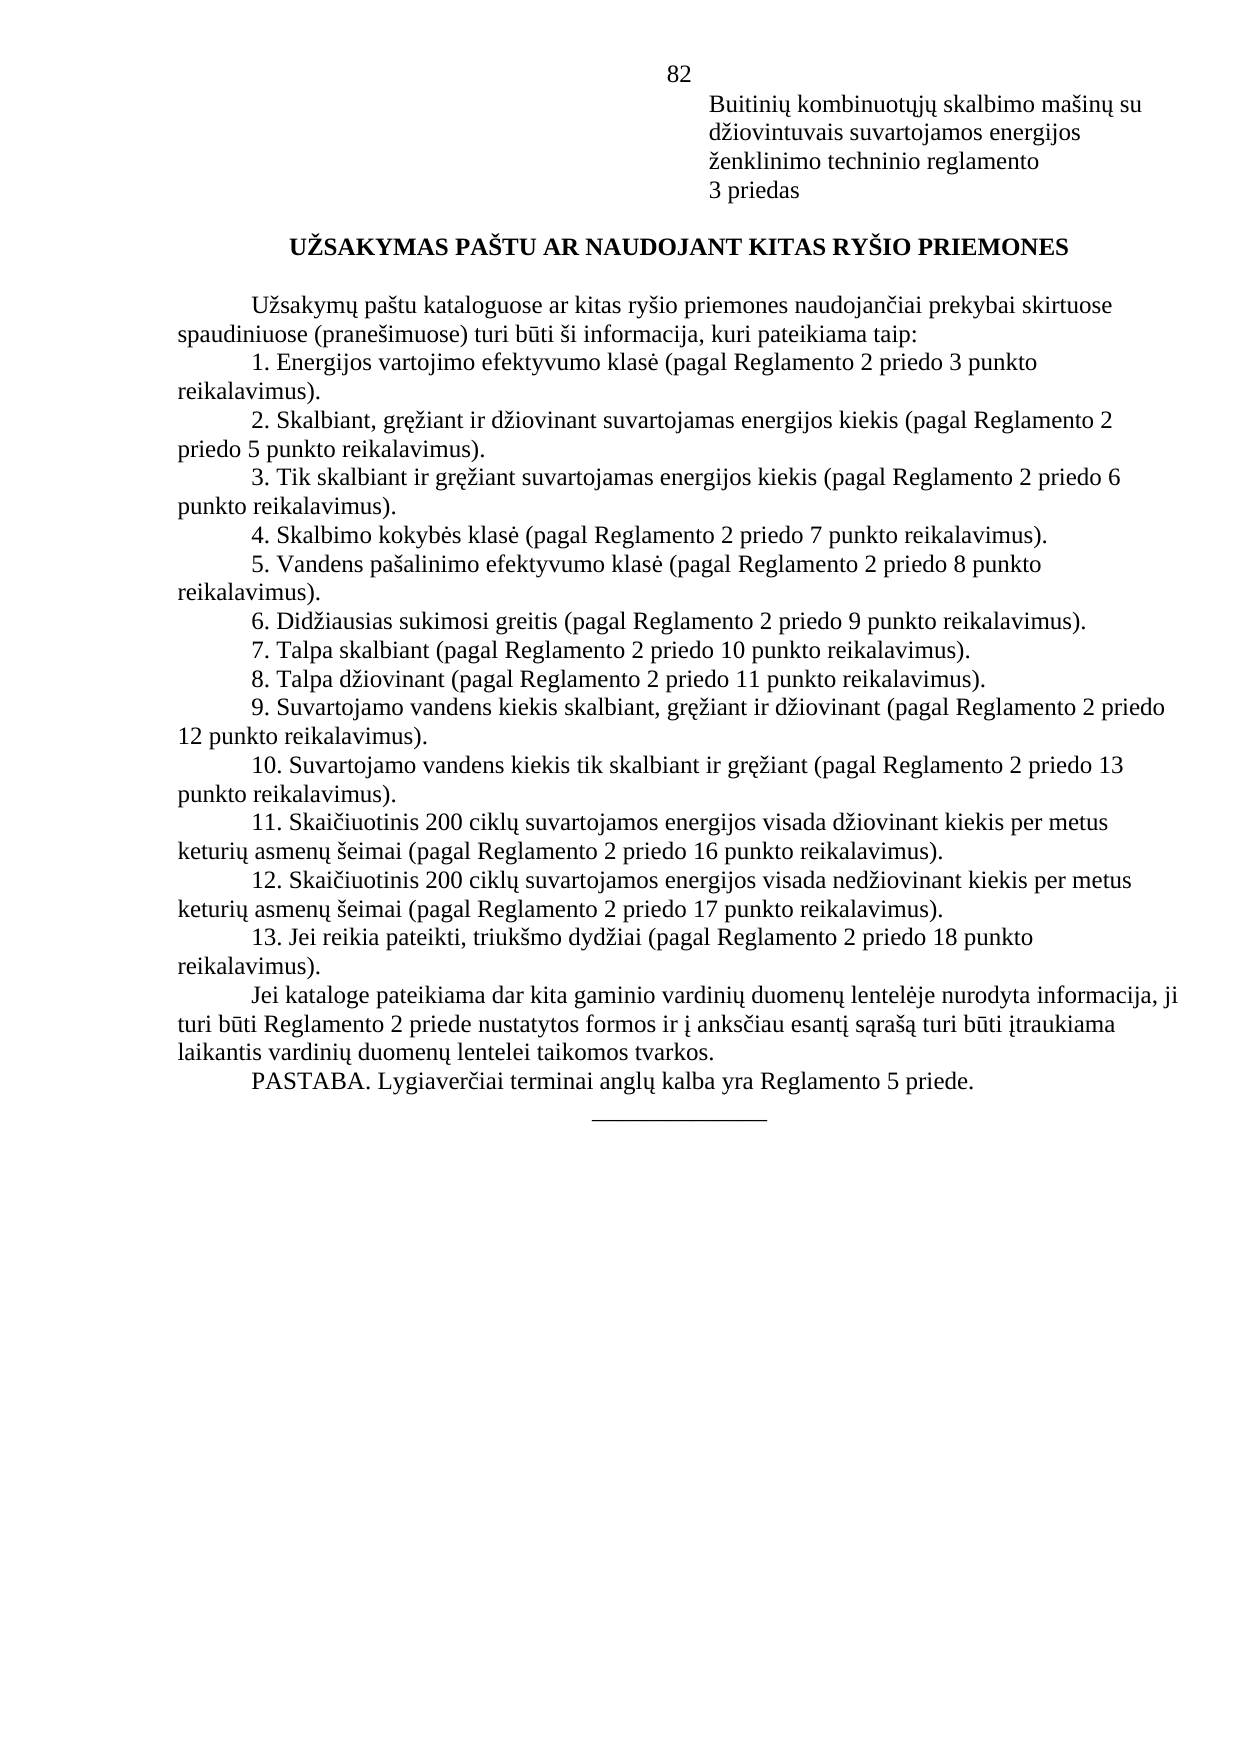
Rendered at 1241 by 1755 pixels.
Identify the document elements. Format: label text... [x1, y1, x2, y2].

text 4. Skalbimo kokybės klasė (pagal Reglamento 2 priedo 7 punkto reikalavimus). [177, 520, 1181, 549]
text 9. Suvartojamo vandens kiekis skalbiant, gręžiant ir džiovinant (pagal Reglamento 2 priedo 12 punkto reikalavimus). [177, 692, 1181, 750]
text 6. Didžiausias sukimosi greitis (pagal Reglamento 2 priedo 9 punkto reikalavimus). [177, 606, 1181, 635]
text 8. Talpa džiovinant (pagal Reglamento 2 priedo 11 punkto reikalavimus). [177, 664, 1181, 692]
text 2. Skalbiant, gręžiant ir džiovinant suvartojamas energijos kiekis (pagal Reglamento 2 priedo 5 punkto reikalavimus). [177, 405, 1181, 462]
text ______________ [177, 1095, 1181, 1124]
text ženklinimo techninio reglamento [177, 146, 1181, 175]
text 3. Tik skalbiant ir gręžiant suvartojamas energijos kiekis (pagal Reglamento 2 priedo 6 punkto reikalavimus). [177, 462, 1181, 520]
text 5. Vandens pašalinimo efektyvumo klasė (pagal Reglamento 2 priedo 8 punkto reikalavimus). [177, 549, 1181, 606]
text 1. Energijos vartojimo efektyvumo klasė (pagal Reglamento 2 priedo 3 punkto reikalavimus). [177, 347, 1181, 405]
text 3 priedas [177, 175, 1181, 204]
text 11. Skaičiuotinis 200 ciklų suvartojamos energijos visada džiovinant kiekis per metus keturių asmenų šeimai (pagal Reglamento 2 priedo 16 punkto reikalavimus). [177, 807, 1181, 865]
text PASTABA. Lygiaverčiai terminai anglų kalba yra Reglamento 5 priede. [177, 1066, 1181, 1095]
text 12. Skaičiuotinis 200 ciklų suvartojamos energijos visada nedžiovinant kiekis per metus keturių asmenų šeimai (pagal Reglamento 2 priedo 17 punkto reikalavimus). [177, 865, 1181, 922]
text 13. Jei reikia pateikti, triukšmo dydžiai (pagal Reglamento 2 priedo 18 punkto reikalavimus). [177, 922, 1181, 980]
text Buitinių kombinuotųjų skalbimo mašinų su [709, 89, 1181, 117]
text 7. Talpa skalbiant (pagal Reglamento 2 priedo 10 punkto reikalavimus). [177, 635, 1181, 664]
text UŽSAKYMAS PAŠTU AR NAUDOJANT KITAS RYŠIO PRIEMONES [177, 232, 1181, 261]
text Užsakymų paštu kataloguose ar kitas ryšio priemones naudojančiai prekybai skirtuose spaudiniuose (pranešimuose) turi būti ši informacija, kuri pateikiama taip: [177, 290, 1181, 347]
text 10. Suvartojamo vandens kiekis tik skalbiant ir gręžiant (pagal Reglamento 2 priedo 13 punkto reikalavimus). [177, 750, 1181, 807]
text Jei kataloge pateikiama dar kita gaminio vardinių duomenų lentelėje nurodyta informacija, ji turi būti Reglamento 2 priede nustatytos formos ir į anksčiau esantį sąrašą turi būti įtraukiama laikantis vardinių duomenų lentelei taikomos tvarkos. [177, 980, 1181, 1066]
text džiovintuvais suvartojamos energijos [177, 117, 1181, 146]
